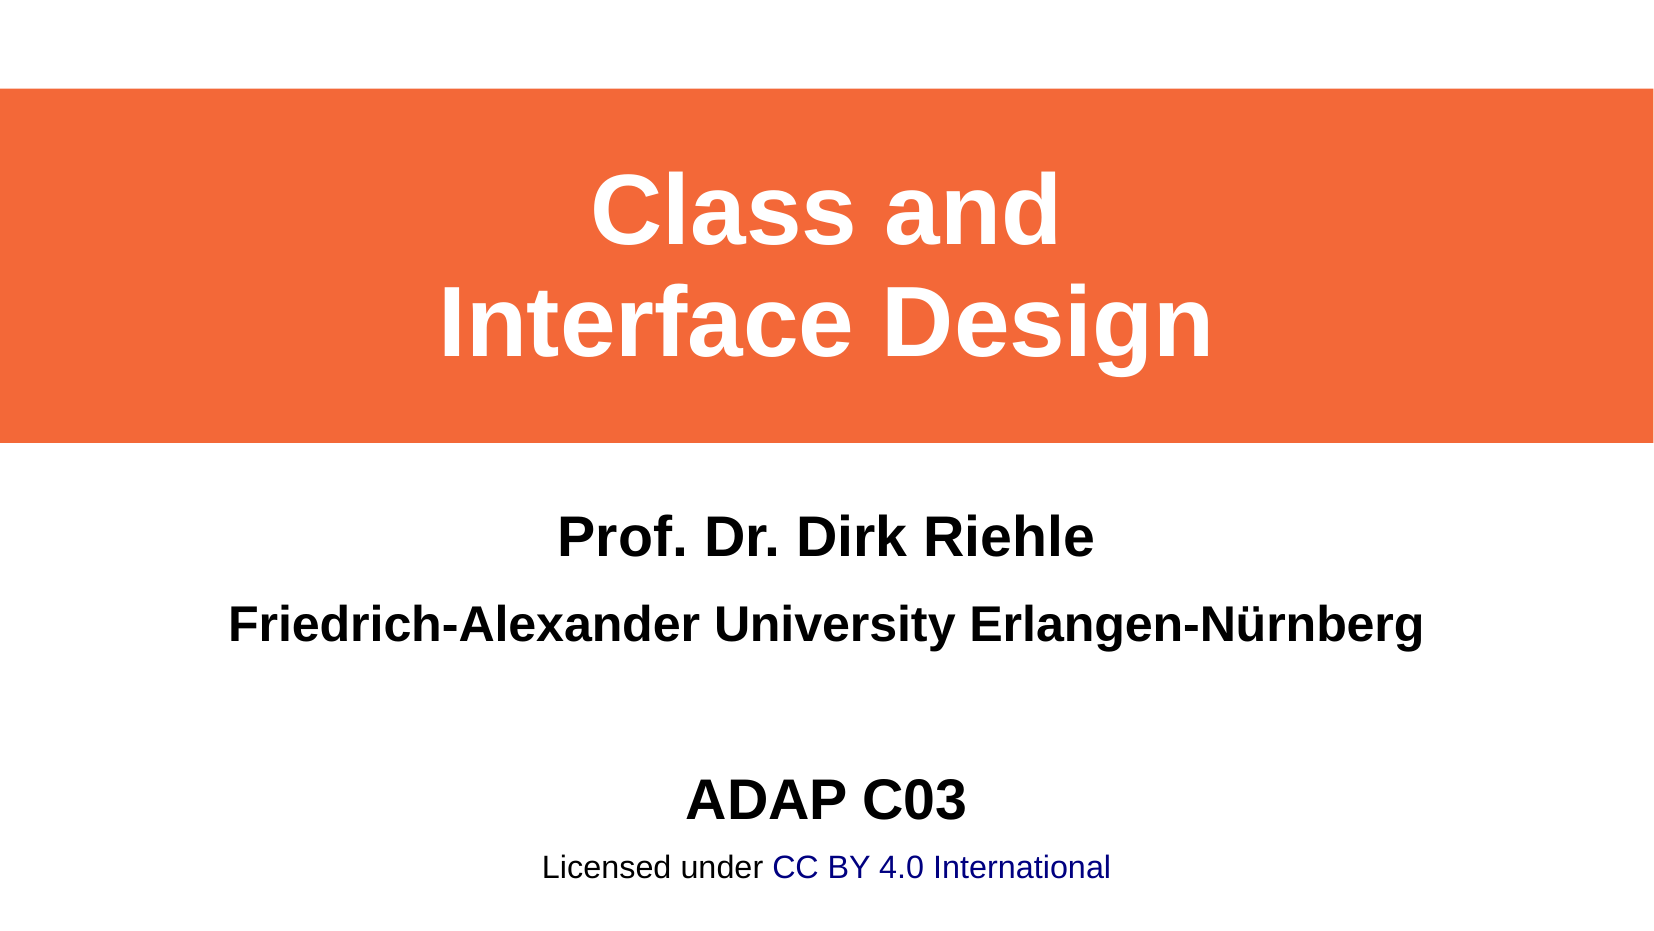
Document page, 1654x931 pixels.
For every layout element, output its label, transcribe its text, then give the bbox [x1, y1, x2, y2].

title Class and Interface Design [0, 88, 1654, 443]
subtitle Prof. Dr. Dirk Riehle Friedrich-Alexander University Erlangen-Nürnberg ADAP C03 Licensed under CC BY 4.0 International [29, 472, 1625, 886]
